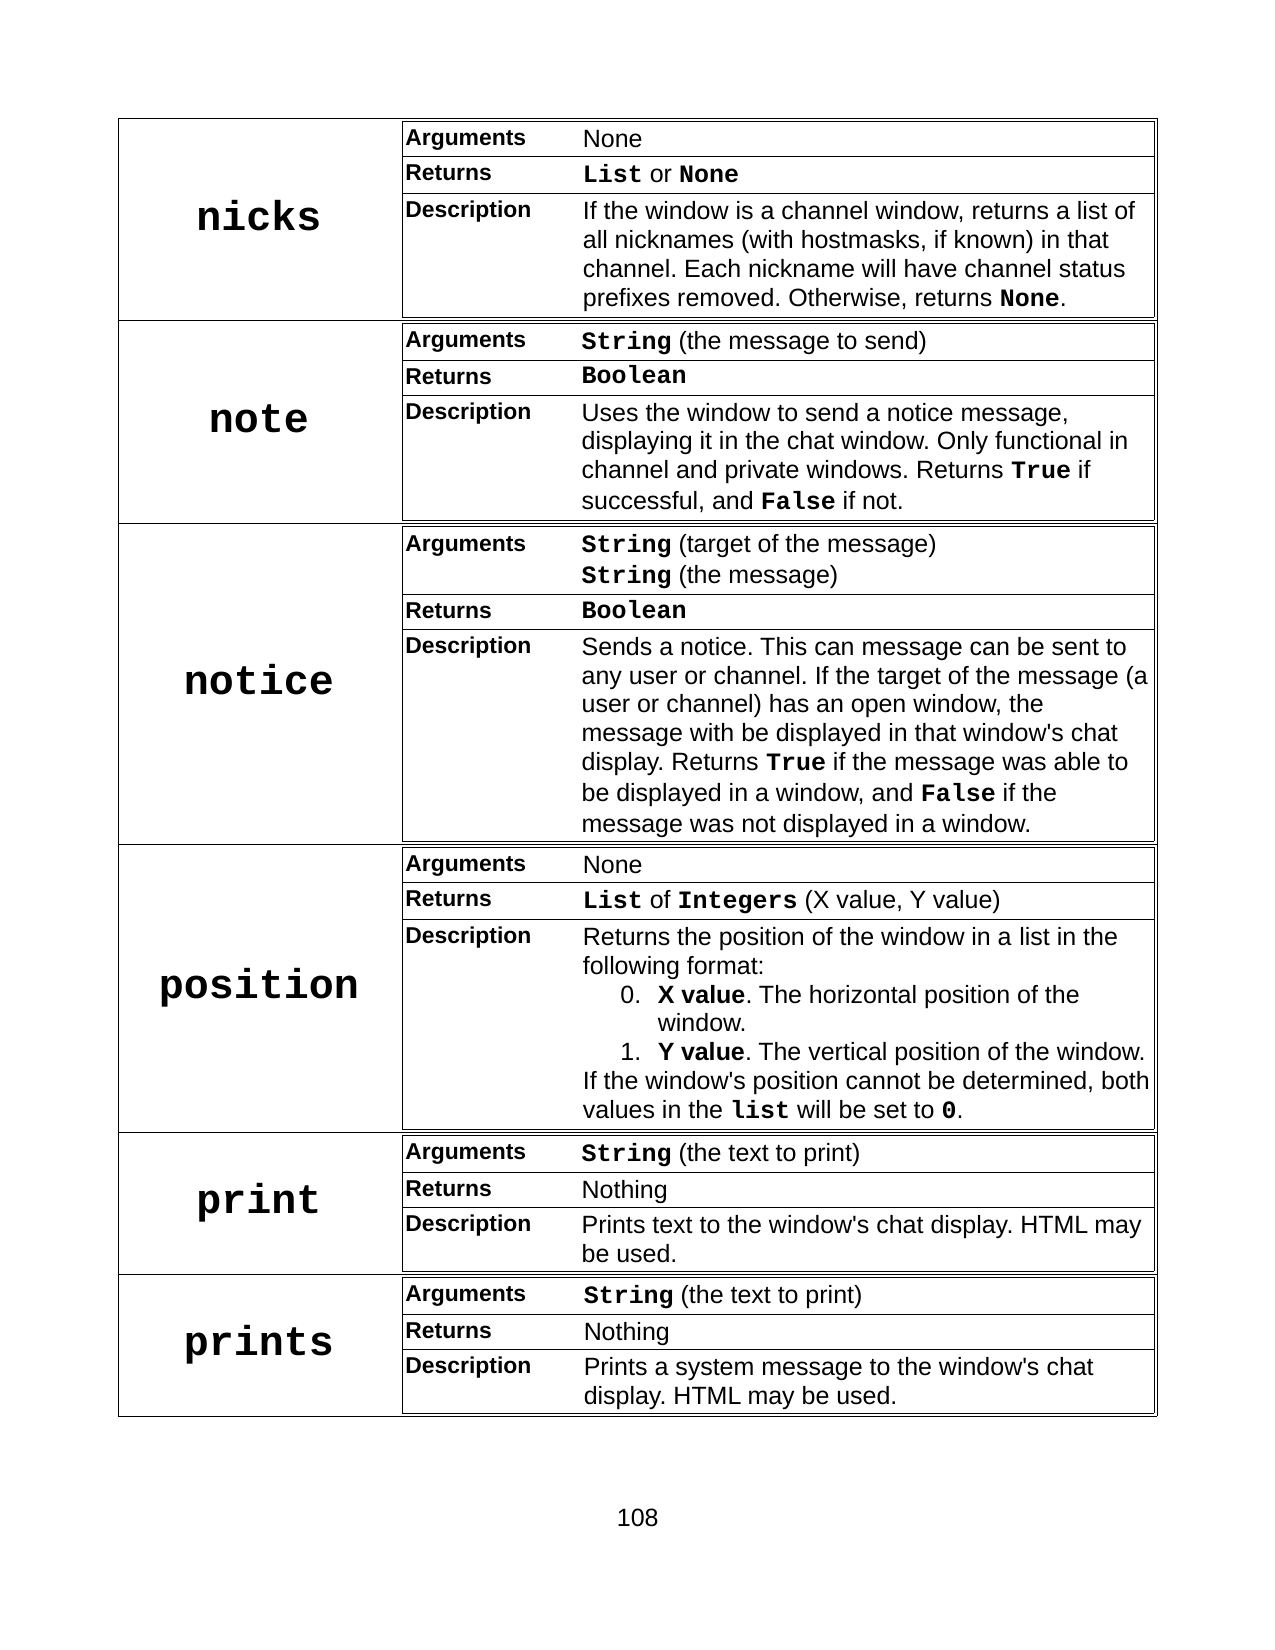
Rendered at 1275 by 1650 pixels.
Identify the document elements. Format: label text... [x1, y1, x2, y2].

table_cell Prints a system message to the window's chat display. HTML may be used. [581, 1350, 1154, 1412]
table_cell List or None [580, 157, 1154, 193]
table_cell Description [403, 1208, 578, 1271]
table_cell [399, 1275, 1157, 1416]
table_cell [399, 524, 1157, 844]
table_header String (the text to print) [578, 1136, 1154, 1172]
table_cell Description [403, 920, 580, 1128]
table_cell Sends a notice. This can message can be sent to any user or channel. If the target of the message (a user or channel) has an open window, the message with be displayed in that window's chat display. Returns True if the message was able to be displayed in a window, and False if the message was not displayed in a window. [578, 630, 1154, 841]
table_cell Description [403, 396, 578, 520]
table_cell Returns [403, 361, 578, 394]
table_cell Returns [403, 1173, 578, 1207]
table_cell Returns [403, 1315, 581, 1349]
table_cell position [119, 845, 399, 1132]
table_cell [399, 119, 1157, 320]
table_cell notice [119, 524, 399, 844]
table_cell Boolean [578, 595, 1154, 629]
table_header None [580, 122, 1154, 156]
table_cell Description [403, 1350, 581, 1412]
table_header None [580, 848, 1154, 882]
table_header Arguments [403, 122, 580, 156]
table_cell Boolean [578, 361, 1154, 394]
table_header String (target of the message) String (the message) [578, 527, 1154, 594]
table_cell Returns [403, 883, 580, 919]
table_cell note [119, 321, 399, 523]
table_cell Nothing [581, 1315, 1154, 1349]
table_cell Returns the position of the window in a list in the following format: X value. The horizontal position of the window. Y value. The vertical position of the window. If the window's position cannot be determined, both values in the list will be set to 0. [580, 920, 1154, 1128]
table_cell print [119, 1133, 399, 1274]
table_cell [399, 845, 1157, 1132]
table_cell Returns [403, 157, 580, 193]
table_cell [399, 321, 1157, 523]
table_header String (the message to send) [578, 324, 1154, 360]
table_cell Prints text to the window's chat display. HTML may be used. [578, 1208, 1154, 1271]
table_cell Description [403, 194, 580, 317]
table_header Arguments [403, 527, 578, 594]
table_cell Nothing [578, 1173, 1154, 1207]
table_header Arguments [403, 1278, 581, 1314]
table_cell [399, 1133, 1157, 1274]
table_cell Uses the window to send a notice message, displaying it in the chat window. Only functional in channel and private windows. Returns True if successful, and False if not. [578, 396, 1154, 520]
table_cell If the window is a channel window, returns a list of all nicknames (with hostmasks, if known) in that channel. Each nickname will have channel status prefixes removed. Otherwise, returns None. [580, 194, 1154, 317]
table_cell nicks [119, 119, 399, 320]
table_cell List of Integers (X value, Y value) [580, 883, 1154, 919]
table_cell Description [403, 630, 578, 841]
table_cell prints [119, 1275, 399, 1416]
table_header Arguments [403, 848, 580, 882]
table_header Arguments [403, 1136, 578, 1172]
table_header Arguments [403, 324, 578, 360]
table_header String (the text to print) [581, 1278, 1154, 1314]
table_cell Returns [403, 595, 578, 629]
